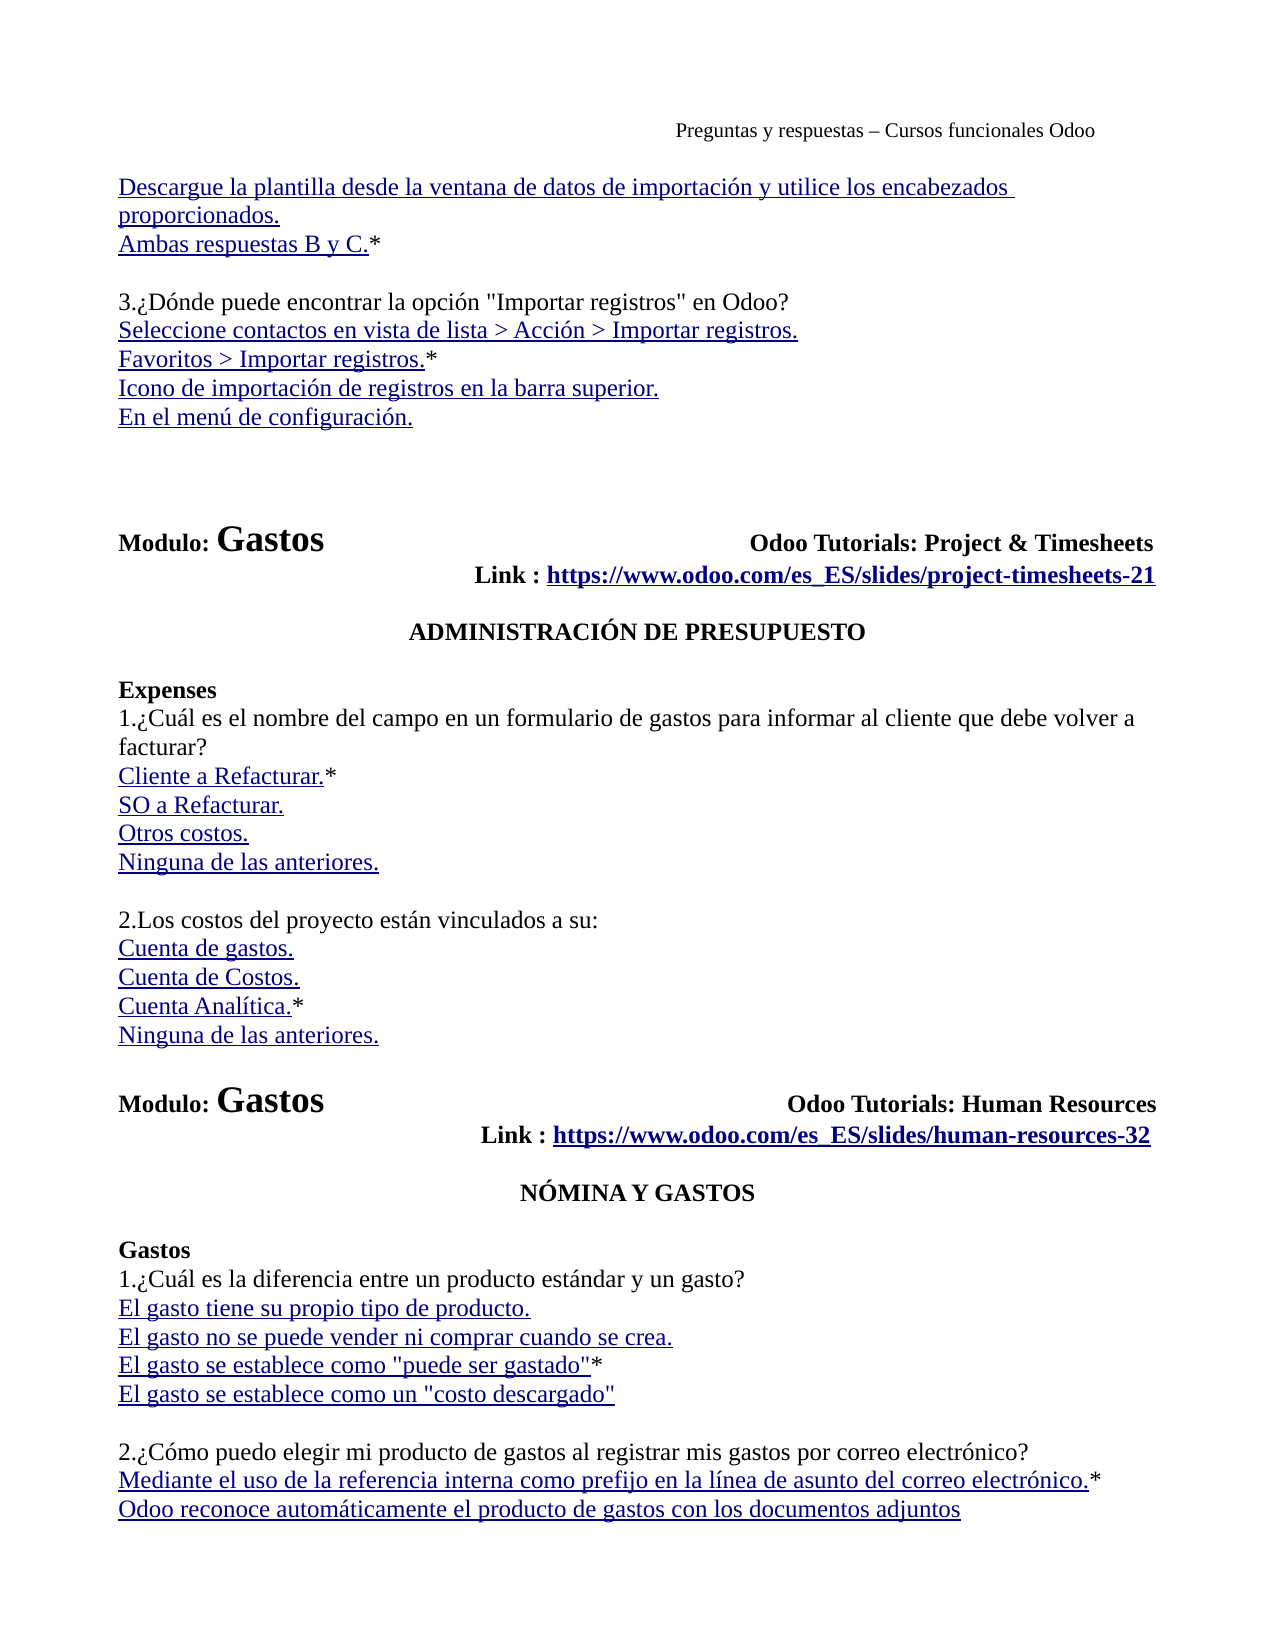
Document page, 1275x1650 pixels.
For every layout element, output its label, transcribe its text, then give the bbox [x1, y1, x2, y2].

text En el menú de configuración. [118, 402, 1157, 430]
text Cuenta de Costos. [118, 962, 1157, 991]
text Expenses [118, 675, 1157, 703]
text Cuenta de gastos. [118, 933, 1157, 962]
text Favoritos > Importar registros.* [118, 344, 1157, 373]
text Seleccione contactos en vista de lista > Acción > Importar registros. [118, 315, 1157, 344]
text 1.¿Cuál es la diferencia entre un producto estándar y un gasto? [118, 1264, 1157, 1293]
text Modulo: Gastos Odoo Tutorials: Project & Timesheets [118, 517, 1157, 560]
text 2.Los costos del proyecto están vinculados a su: [118, 905, 1157, 933]
text SO a Refacturar. [118, 790, 1157, 818]
text NÓMINA Y GASTOS [118, 1178, 1157, 1207]
text El gasto no se puede vender ni comprar cuando se crea. [118, 1322, 1157, 1350]
text El gasto se establece como un "costo descargado" [118, 1379, 1157, 1408]
text 3.¿Dónde puede encontrar la opción "Importar registros" en Odoo? [118, 287, 1157, 315]
text Link : https://www.odoo.com/es_ES/slides/project-timesheets-21 [118, 560, 1157, 588]
text Cuenta Analítica.* [118, 991, 1157, 1020]
text Ambas respuestas B y C.* [118, 229, 1157, 258]
text Gastos [118, 1235, 1157, 1264]
text 1.¿Cuál es el nombre del campo en un formulario de gastos para informar al cliente que debe volver a facturar? [118, 703, 1157, 761]
text Modulo: Gastos Odoo Tutorials: Human Resources [118, 1077, 1157, 1120]
text Cliente a Refacturar.* [118, 761, 1157, 790]
text Mediante el uso de la referencia interna como prefijo en la línea de asunto del correo electrónico.* [118, 1465, 1157, 1494]
text 2.¿Cómo puedo elegir mi producto de gastos al registrar mis gastos por correo electrónico? [118, 1437, 1157, 1465]
text Otros costos. [118, 818, 1157, 847]
text Link : https://www.odoo.com/es_ES/slides/human-resources-32 [118, 1120, 1157, 1149]
text ADMINISTRACIÓN DE PRESUPUESTO [118, 617, 1157, 646]
text Icono de importación de registros en la barra superior. [118, 373, 1157, 402]
text El gasto se establece como "puede ser gastado"* [118, 1350, 1157, 1379]
text Ninguna de las anteriores. [118, 847, 1157, 876]
text Descargue la plantilla desde la ventana de datos de importación y utilice los encabezados proporcionados. [118, 172, 1157, 229]
text El gasto tiene su propio tipo de producto. [118, 1293, 1157, 1322]
text Ninguna de las anteriores. [118, 1020, 1157, 1048]
text Odoo reconoce automáticamente el producto de gastos con los documentos adjuntos [118, 1494, 1157, 1523]
